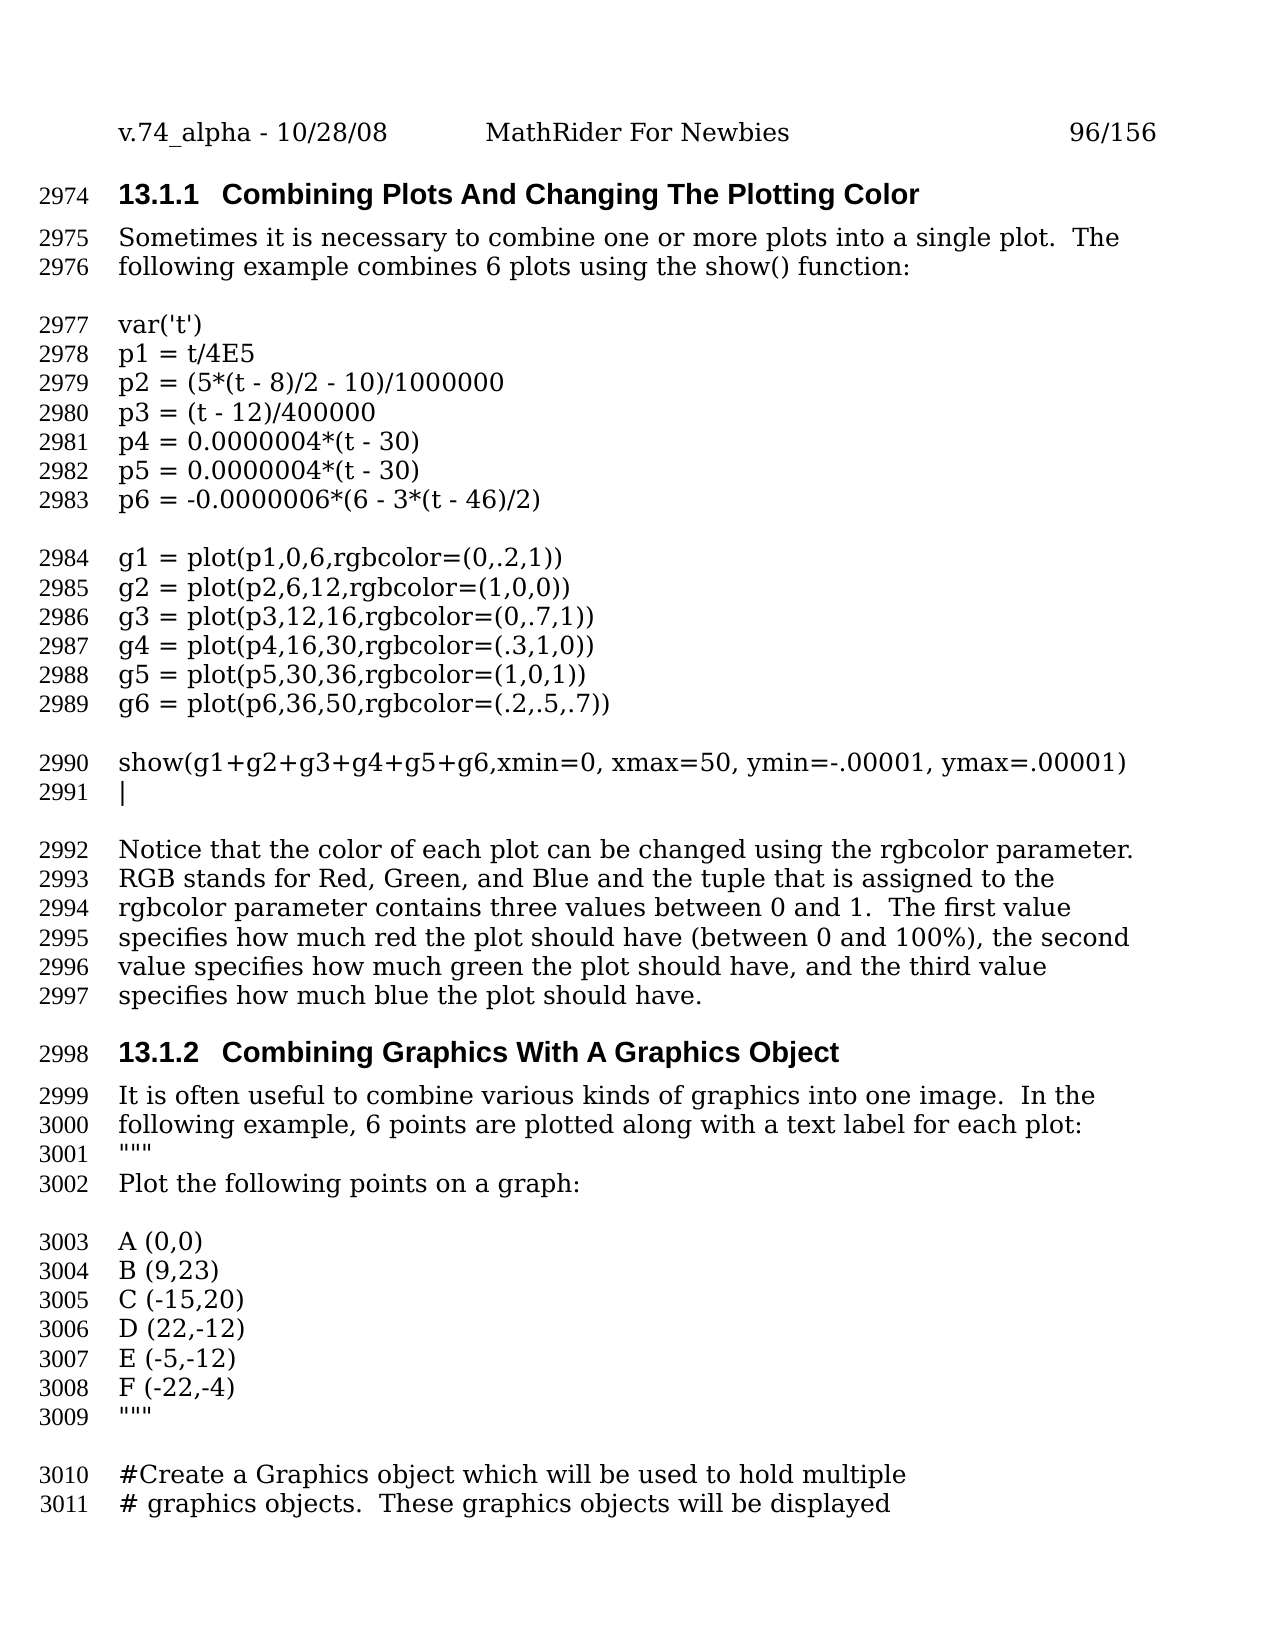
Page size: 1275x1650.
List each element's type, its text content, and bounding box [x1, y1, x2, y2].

text p3 = (t - 12)/400000 [118, 398, 1157, 427]
text """ [118, 1140, 1157, 1169]
text var('t') [118, 310, 1157, 339]
text g5 = plot(p5,30,36,rgbcolor=(1,0,1)) [118, 660, 1157, 689]
text | [118, 777, 1157, 806]
text A (0,0) [118, 1227, 1157, 1256]
text g4 = plot(p4,16,30,rgbcolor=(.3,1,0)) [118, 631, 1157, 660]
text E (-5,-12) [118, 1344, 1157, 1373]
text p4 = 0.0000004*(t - 30) [118, 427, 1157, 456]
text D (22,-12) [118, 1315, 1157, 1344]
text It is often useful to combine various kinds of graphics into one image. In the following example, 6 points are plotted along with a text label for each plot: [118, 1081, 1157, 1140]
text C (-15,20) [118, 1286, 1157, 1315]
text F (-22,-4) [118, 1373, 1157, 1402]
text p6 = -0.0000006*(6 - 3*(t - 46)/2) [118, 485, 1157, 514]
text p5 = 0.0000004*(t - 30) [118, 456, 1157, 485]
text Notice that the color of each plot can be changed using the rgbcolor parameter. RGB stands for Red, Green, and Blue and the tuple that is assigned to the rgbcolor parameter contains three values between 0 and 1. The first value specifies how much red the plot should have (between 0 and 100%), the second value specifies how much green the plot should have, and the third value specifies how much blue the plot should have. [118, 835, 1157, 1010]
text g1 = plot(p1,0,6,rgbcolor=(0,.2,1)) [118, 544, 1157, 573]
text g3 = plot(p3,12,16,rgbcolor=(0,.7,1)) [118, 602, 1157, 631]
text g6 = plot(p6,36,50,rgbcolor=(.2,.5,.7)) [118, 689, 1157, 719]
text """ [118, 1402, 1157, 1431]
subtitle Combining Plots And Changing The Plotting Color [118, 177, 1157, 210]
subtitle Combining Graphics With A Graphics Object [118, 1035, 1157, 1069]
text show(g1+g2+g3+g4+g5+g6,xmin=0, xmax=50, ymin=-.00001, ymax=.00001) [118, 748, 1157, 777]
text g2 = plot(p2,6,12,rgbcolor=(1,0,0)) [118, 573, 1157, 602]
text p2 = (5*(t - 8)/2 - 10)/1000000 [118, 369, 1157, 398]
text #Create a Graphics object which will be used to hold multiple [118, 1461, 1157, 1490]
text B (9,23) [118, 1256, 1157, 1286]
text p1 = t/4E5 [118, 339, 1157, 369]
text # graphics objects. These graphics objects will be displayed [118, 1490, 1157, 1519]
text Plot the following points on a graph: [118, 1169, 1157, 1198]
text Sometimes it is necessary to combine one or more plots into a single plot. The following example combines 6 plots using the show() function: [118, 223, 1157, 281]
